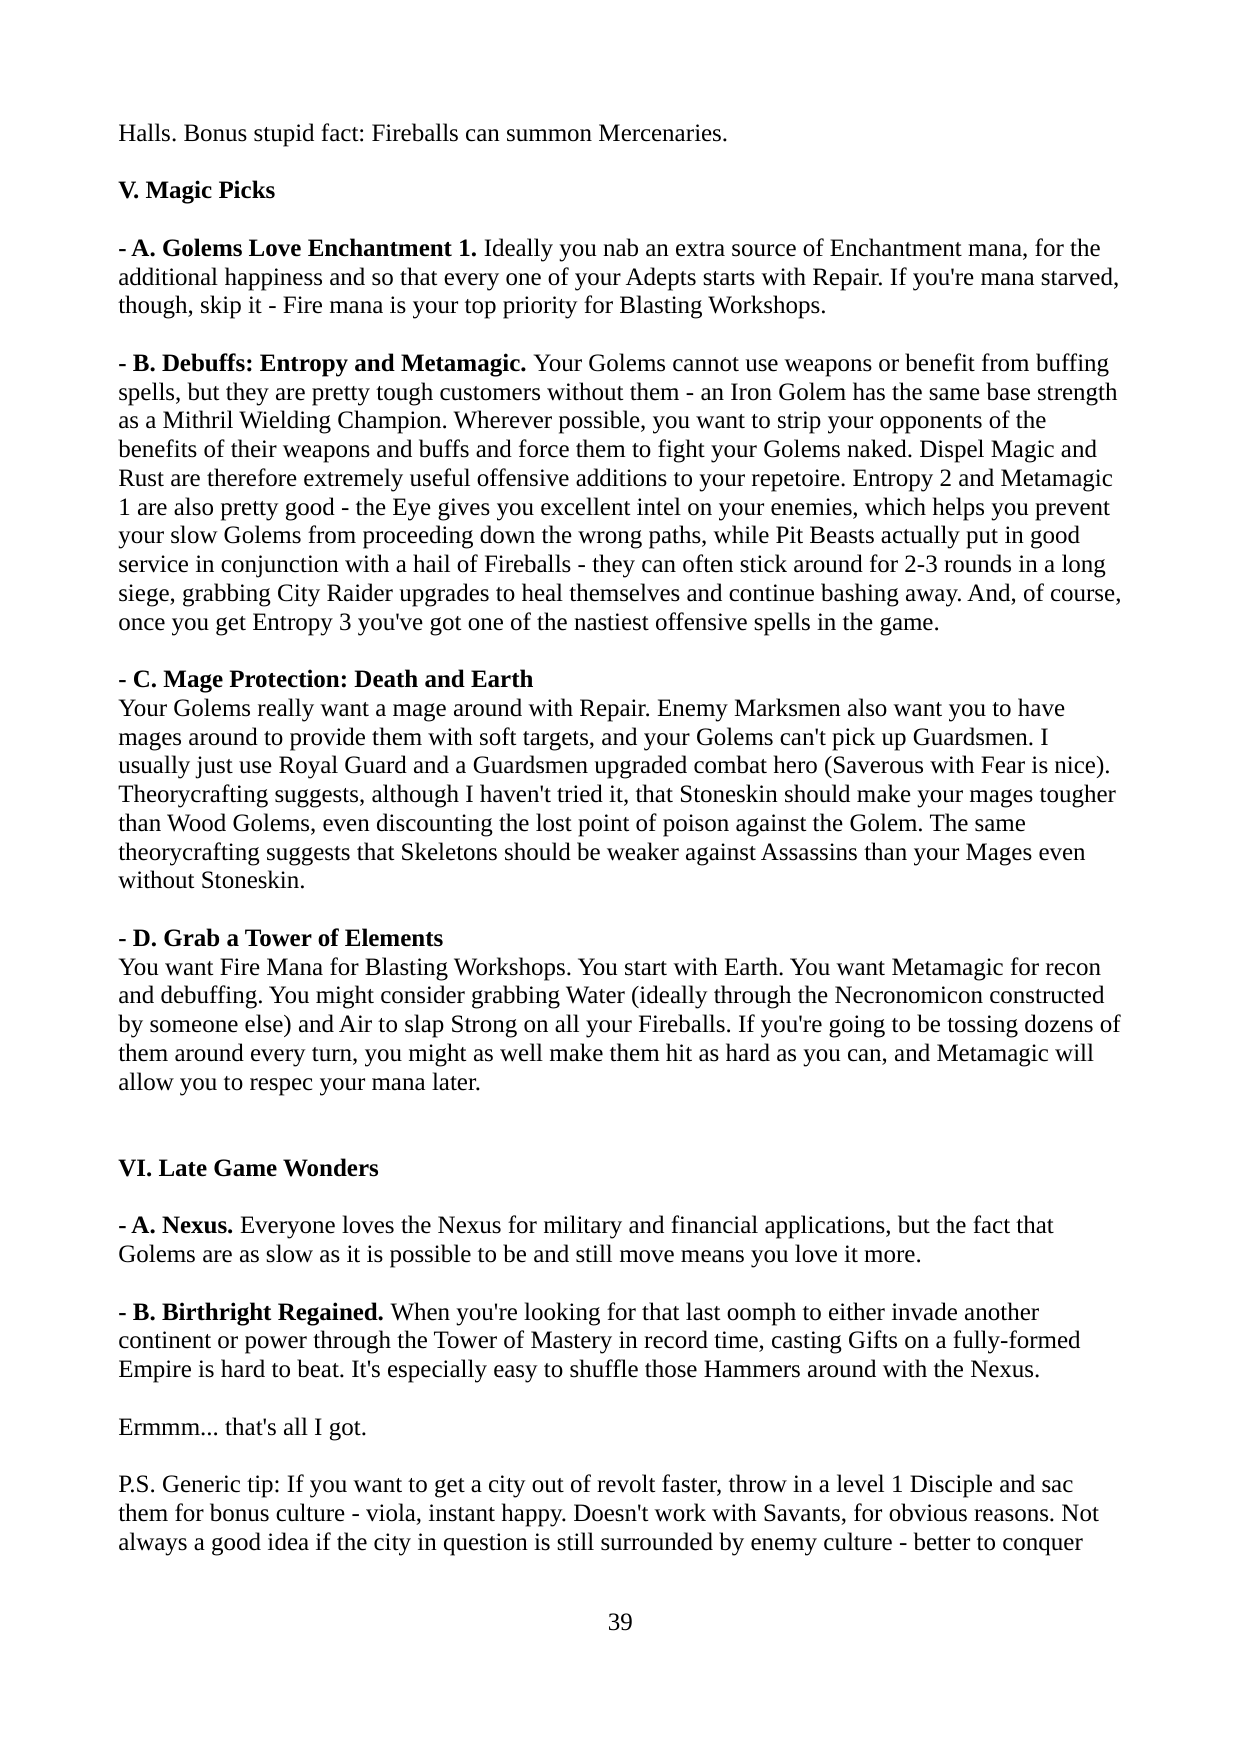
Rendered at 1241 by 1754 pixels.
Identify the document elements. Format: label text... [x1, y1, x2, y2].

text - C. Mage Protection: Death and Earth [118, 664, 1122, 693]
text - A. Golems Love Enchantment 1. Ideally you nab an extra source of Enchantment mana, for the additional happiness and so that every one of your Adepts starts with Repair. If you're mana starved, though, skip it - Fire mana is your top priority for Blasting Workshops. [118, 233, 1122, 319]
text P.S. Generic tip: If you want to get a city out of revolt faster, throw in a level 1 Disciple and sac them for bonus culture - viola, instant happy. Doesn't work with Savants, for obvious reasons. Not always a good idea if the city in question is still surrounded by enemy culture - better to conquer [118, 1469, 1122, 1556]
text You want Fire Mana for Blasting Workshops. You start with Earth. You want Metamagic for recon and debuffing. You might consider grabbing Water (ideally through the Necronomicon constructed by someone else) and Air to slap Strong on all your Fireballs. If you're going to be tossing dozens of them around every turn, you might as well make them hit as hard as you can, and Metamagic will allow you to respec your mana later. [118, 952, 1122, 1096]
text Halls. Bonus stupid fact: Fireballs can summon Mercenaries. [118, 118, 1122, 147]
text - D. Grab a Tower of Elements [118, 923, 1122, 952]
text - A. Nexus. Everyone loves the Nexus for military and financial applications, but the fact that Golems are as slow as it is possible to be and still move means you love it more. [118, 1211, 1122, 1268]
text VI. Late Game Wonders [118, 1153, 1122, 1182]
text - B. Debuffs: Entropy and Metamagic. Your Golems cannot use weapons or benefit from buffing spells, but they are pretty tough customers without them - an Iron Golem has the same base strength as a Mithril Wielding Champion. Wherever possible, you want to strip your opponents of the benefits of their weapons and buffs and force them to fight your Golems naked. Dispel Magic and Rust are therefore extremely useful offensive additions to your repetoire. Entropy 2 and Metamagic 1 are also pretty good - the Eye gives you excellent intel on your enemies, which helps you prevent your slow Golems from proceeding down the wrong paths, while Pit Beasts actually put in good service in conjunction with a hail of Fireballs - they can often stick around for 2-3 rounds in a long siege, grabbing City Raider upgrades to heal themselves and continue bashing away. And, of course, once you get Entropy 3 you've got one of the nastiest offensive spells in the game. [118, 348, 1122, 636]
text - B. Birthright Regained. When you're looking for that last oomph to either invade another continent or power through the Tower of Mastery in record time, casting Gifts on a fully-formed Empire is hard to beat. It's especially easy to shuffle those Hammers around with the Nexus. [118, 1297, 1122, 1383]
text Ermmm... that's all I got. [118, 1412, 1122, 1441]
text V. Magic Picks [118, 176, 1122, 204]
text Your Golems really want a mage around with Repair. Enemy Marksmen also want you to have mages around to provide them with soft targets, and your Golems can't pick up Guardsmen. I usually just use Royal Guard and a Guardsmen upgraded combat hero (Saverous with Fear is nice). Theorycrafting suggests, although I haven't tried it, that Stoneskin should make your mages tougher than Wood Golems, even discounting the lost point of poison against the Golem. The same theorycrafting suggests that Skeletons should be weaker against Assassins than your Mages even without Stoneskin. [118, 693, 1122, 894]
